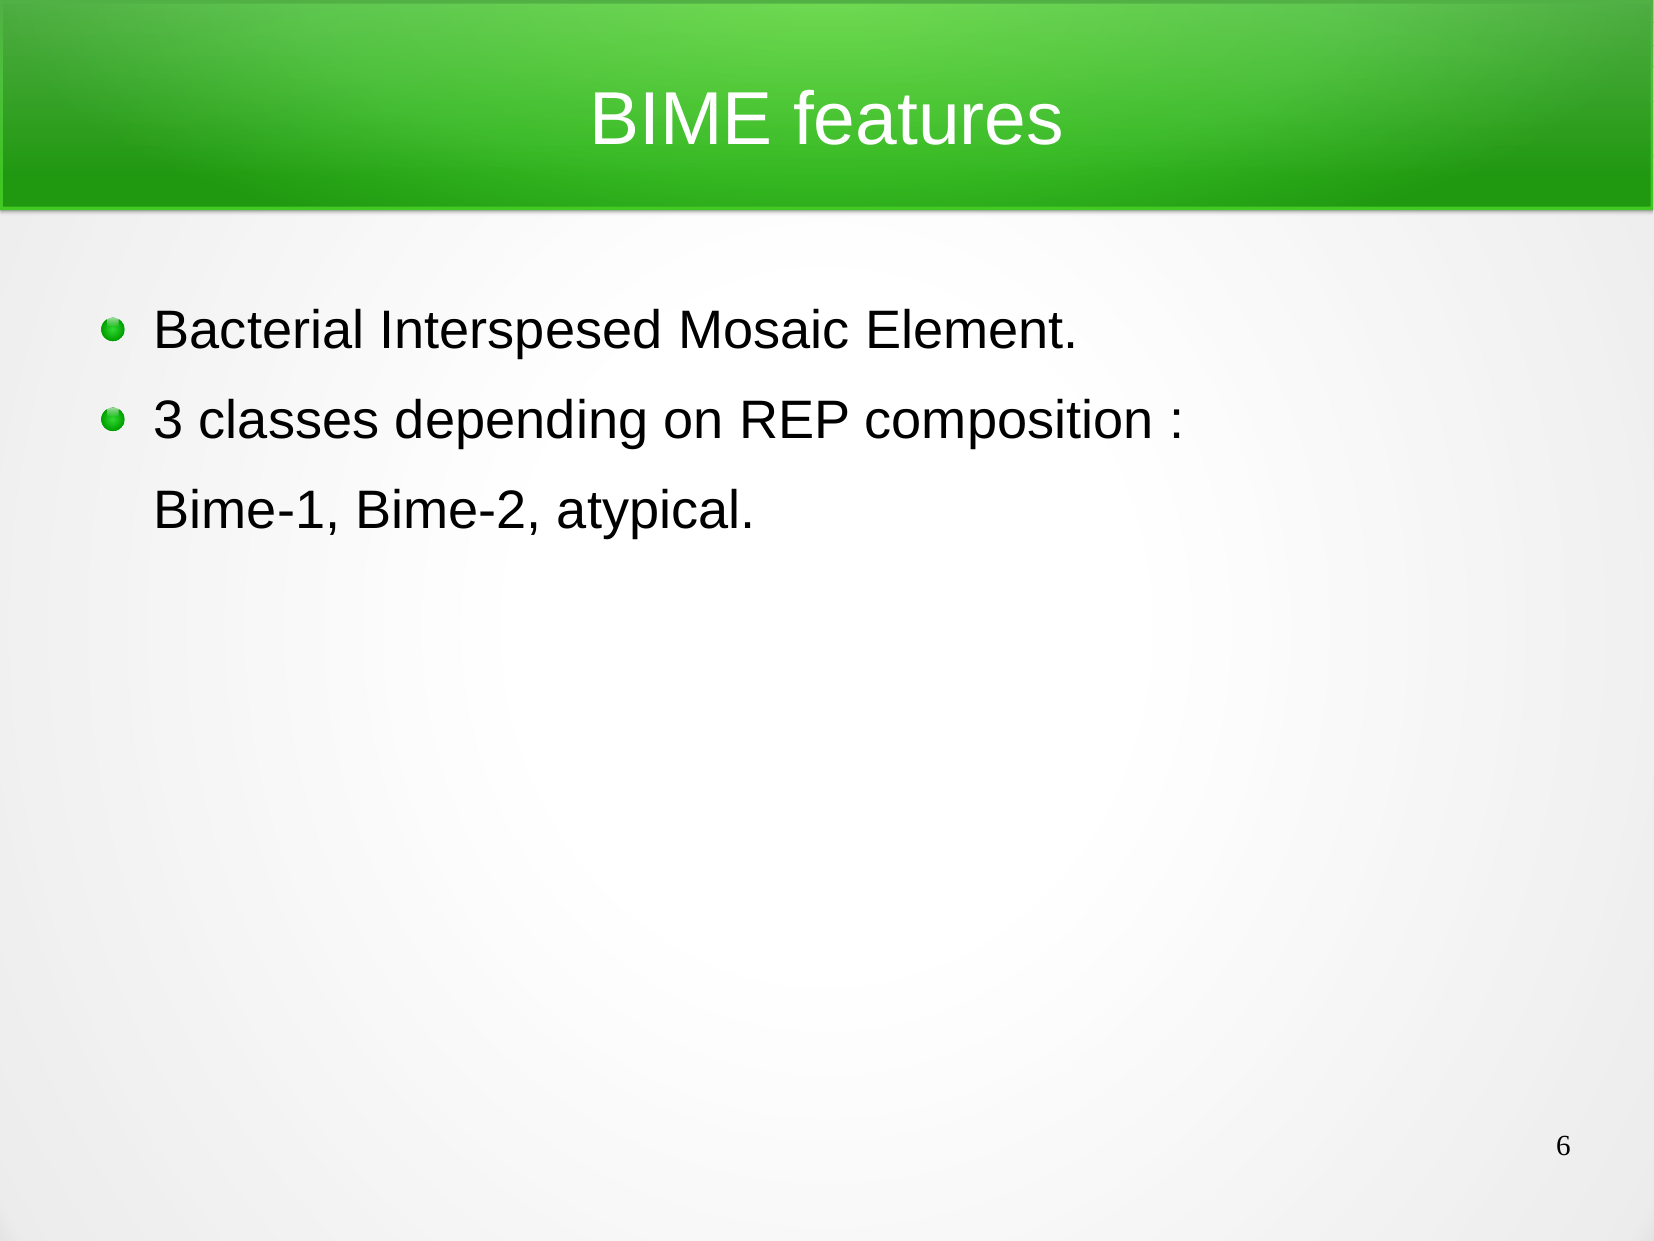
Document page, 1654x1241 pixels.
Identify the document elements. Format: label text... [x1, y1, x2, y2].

title BIME features [82, 47, 1571, 189]
list Bacterial Interspesed Mosaic Element. 3 classes depending on REP composition : Bime-1, Bime-2, atypical. [82, 299, 1571, 1019]
